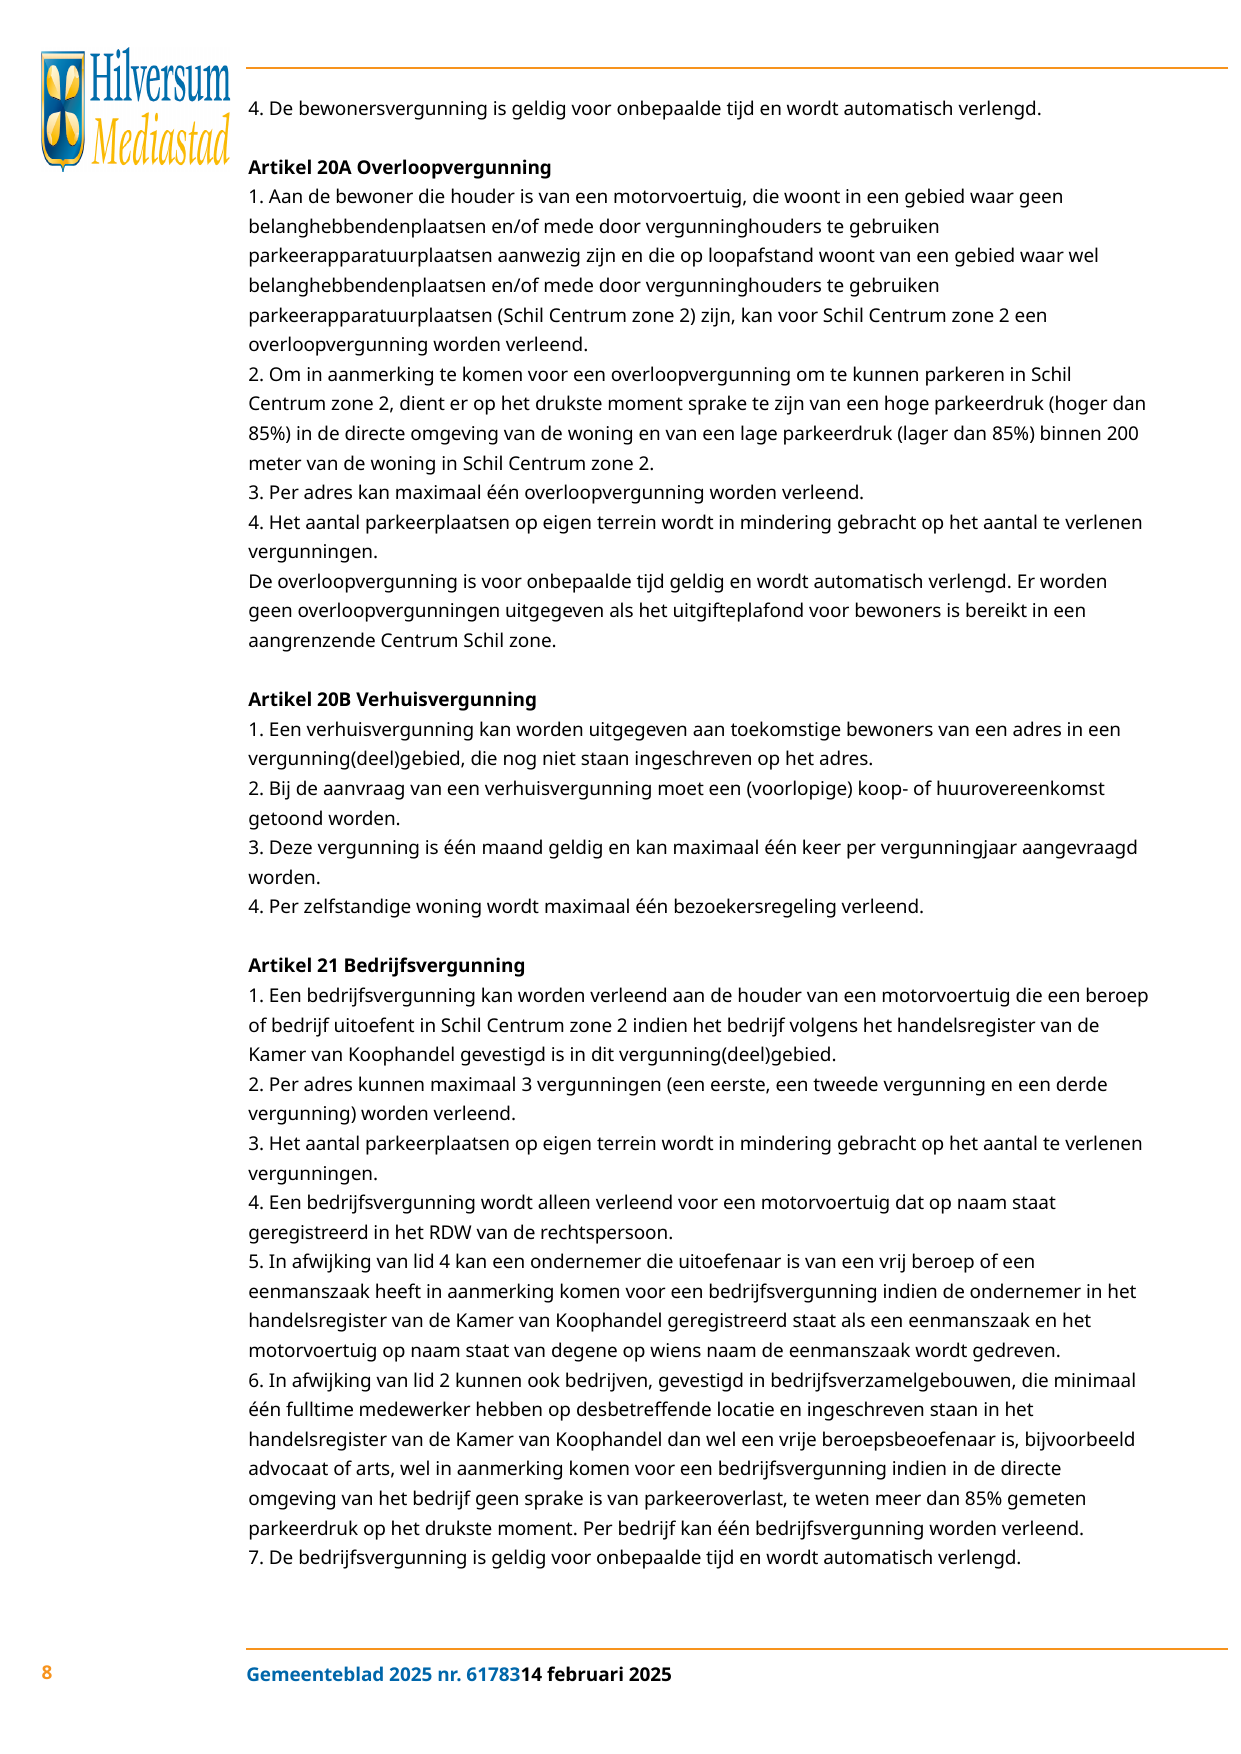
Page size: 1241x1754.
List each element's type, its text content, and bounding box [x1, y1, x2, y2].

text 2. Per adres kunnen maximaal 3 vergunningen (een eerste, een tweede vergunning en een derde vergunning) worden verleend. [248, 1071, 1152, 1126]
text 3. Het aantal parkeerplaatsen op eigen terrein wordt in mindering gebracht op het aantal te verlenen vergunningen. [248, 1130, 1152, 1186]
text Artikel 20A Overloopvergunning [248, 154, 1152, 180]
text 2. Bij de aanvraag van een verhuisvergunning moet een (voorlopige) koop- of huurovereenkomst getoond worden. [248, 775, 1152, 831]
text Artikel 20B Verhuisvergunning [248, 686, 1152, 712]
text 4. Een bedrijfsvergunning wordt alleen verleend voor een motorvoertuig dat op naam staat geregistreerd in het RDW van de rechtspersoon. [248, 1189, 1152, 1245]
text 7. De bedrijfsvergunning is geldig voor onbepaalde tijd en wordt automatisch verlengd. [248, 1544, 1152, 1570]
picture [41, 47, 231, 172]
text Artikel 21 Bedrijfsvergunning [248, 953, 1152, 978]
text 4. De bewonersvergunning is geldig voor onbepaalde tijd en wordt automatisch verlengd. [248, 95, 1152, 121]
text 4. Per zelfstandige woning wordt maximaal één bezoekersregeling verleend. [248, 893, 1152, 919]
text 2. Om in aanmerking te komen voor een overloopvergunning om te kunnen parkeren in Schil Centrum zone 2, dient er op het drukste moment sprake te zijn van een hoge parkeerdruk (hoger dan 85%) in de directe omgeving van de woning en van een lage parkeerdruk (lager dan 85%) binnen 200 meter van de woning in Schil Centrum zone 2. [248, 361, 1152, 476]
text De overloopvergunning is voor onbepaalde tijd geldig en wordt automatisch verlengd. Er worden geen overloopvergunningen uitgegeven als het uitgifteplafond voor bewoners is bereikt in een aangrenzende Centrum Schil zone. [248, 568, 1152, 653]
text 3. Deze vergunning is één maand geldig en kan maximaal één keer per vergunningjaar aangevraagd worden. [248, 834, 1152, 890]
text 5. In afwijking van lid 4 kan een ondernemer die uitoefenaar is van een vrij beroep of een eenmanszaak heeft in aanmerking komen voor een bedrijfsvergunning indien de ondernemer in het handelsregister van de Kamer van Koophandel geregistreerd staat als een eenmanszaak en het motorvoertuig op naam staat van degene op wiens naam de eenmanszaak wordt gedreven. [248, 1248, 1152, 1363]
text 4. Het aantal parkeerplaatsen op eigen terrein wordt in mindering gebracht op het aantal te verlenen vergunningen. [248, 509, 1152, 564]
text 3. Per adres kan maximaal één overloopvergunning worden verleend. [248, 479, 1152, 505]
text 1. Aan de bewoner die houder is van een motorvoertuig, die woont in een gebied waar geen belanghebbendenplaatsen en/of mede door vergunninghouders te gebruiken parkeerapparatuurplaatsen aanwezig zijn en die op loopafstand woont van een gebied waar wel belanghebbendenplaatsen en/of mede door vergunninghouders te gebruiken parkeerapparatuurplaatsen (Schil Centrum zone 2) zijn, kan voor Schil Centrum zone 2 een overloopvergunning worden verleend. [248, 183, 1152, 357]
text 1. Een bedrijfsvergunning kan worden verleend aan de houder van een motorvoertuig die een beroep of bedrijf uitoefent in Schil Centrum zone 2 indien het bedrijf volgens het handelsregister van de Kamer van Koophandel gevestigd is in dit vergunning(deel)gebied. [248, 982, 1152, 1067]
text 1. Een verhuisvergunning kan worden uitgegeven aan toekomstige bewoners van een adres in een vergunning(deel)gebied, die nog niet staan ingeschreven op het adres. [248, 716, 1152, 771]
text 6. In afwijking van lid 2 kunnen ook bedrijven, gevestigd in bedrijfsverzamelgebouwen, die minimaal één fulltime medewerker hebben op desbetreffende locatie en ingeschreven staan in het handelsregister van de Kamer van Koophandel dan wel een vrije beroepsbeoefenaar is, bijvoorbeeld advocaat of arts, wel in aanmerking komen voor een bedrijfsvergunning indien in de directe omgeving van het bedrijf geen sprake is van parkeeroverlast, te weten meer dan 85% gemeten parkeerdruk op het drukste moment. Per bedrijf kan één bedrijfsvergunning worden verleend. [248, 1367, 1152, 1541]
